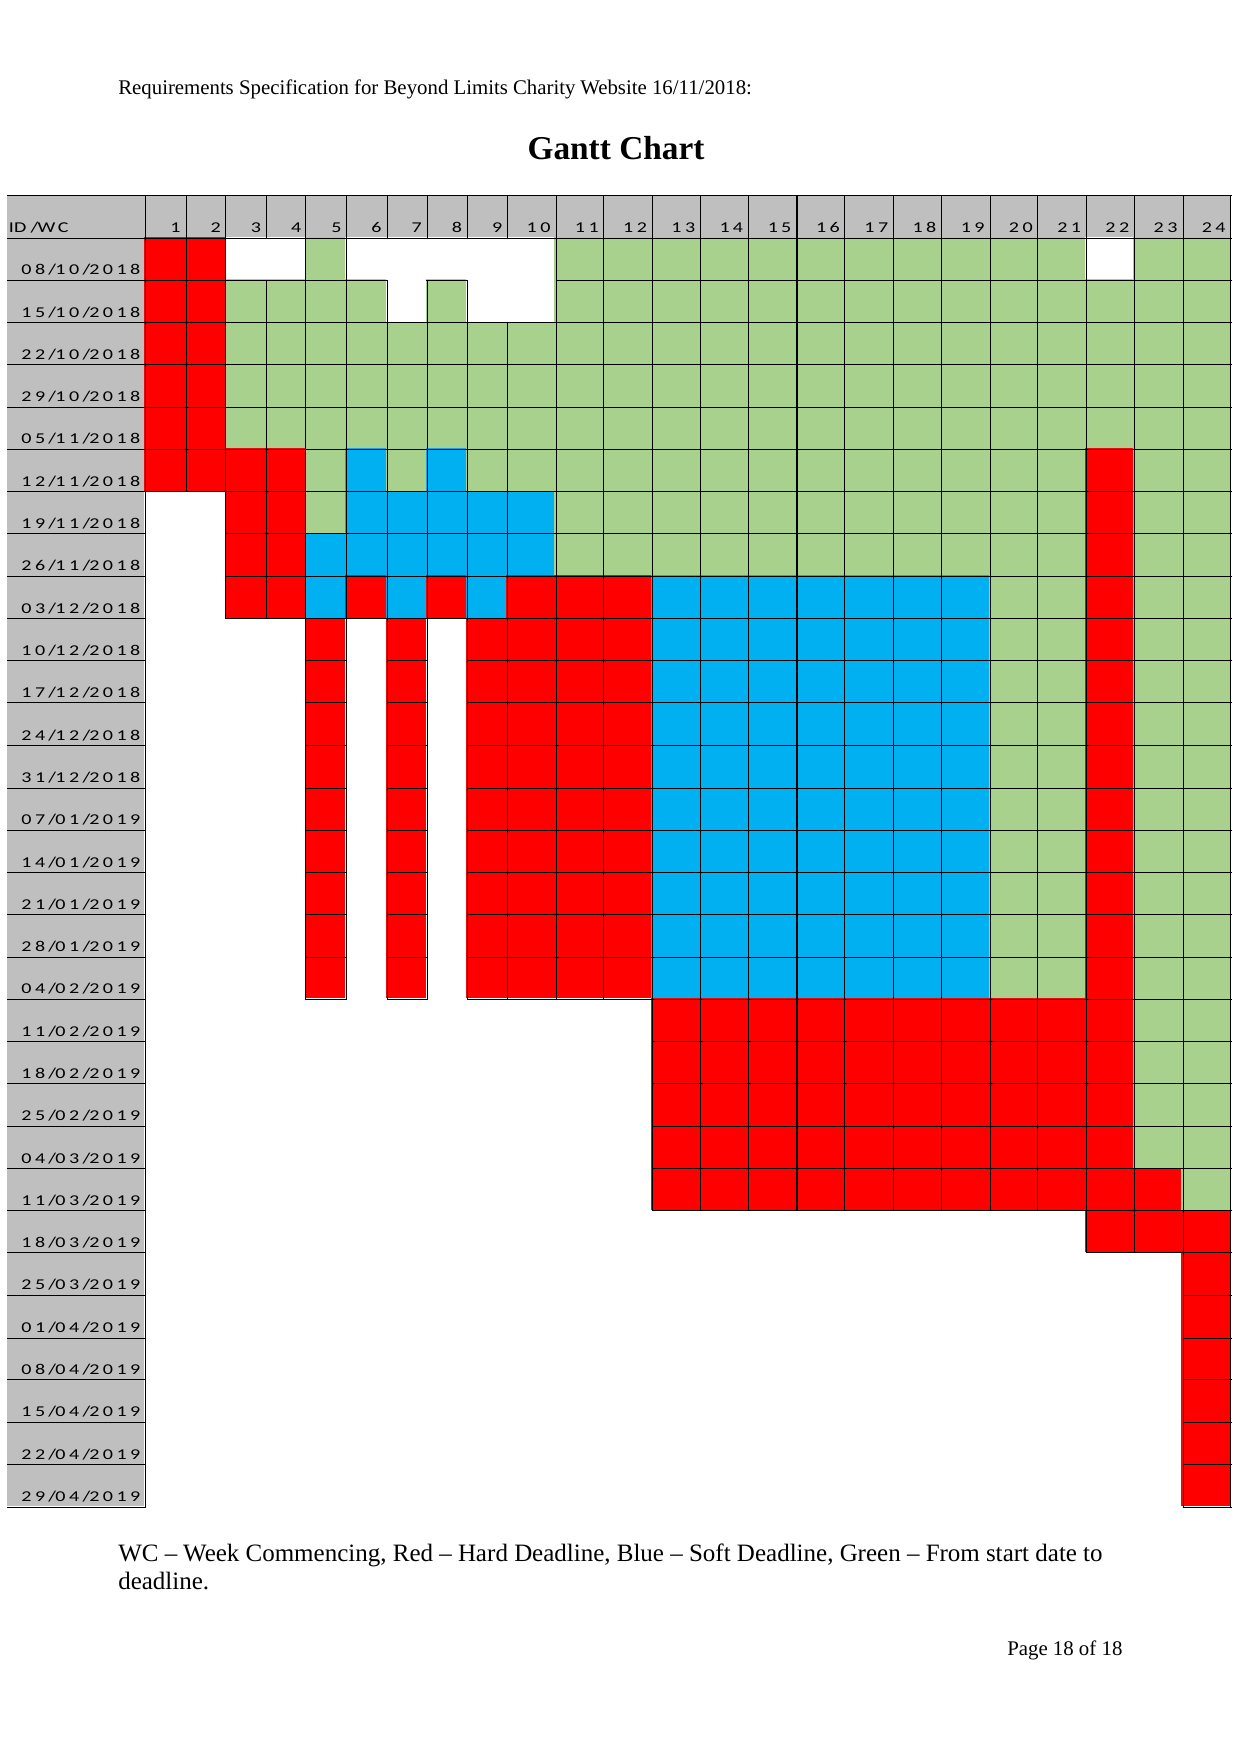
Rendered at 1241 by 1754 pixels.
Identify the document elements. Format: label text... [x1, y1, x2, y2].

text Gantt Chart [118, 128, 1122, 167]
text WC – Week Commencing, Red – Hard Deadline, Blue – Soft Deadline, Green – From start date to deadline. [118, 1538, 1122, 1595]
